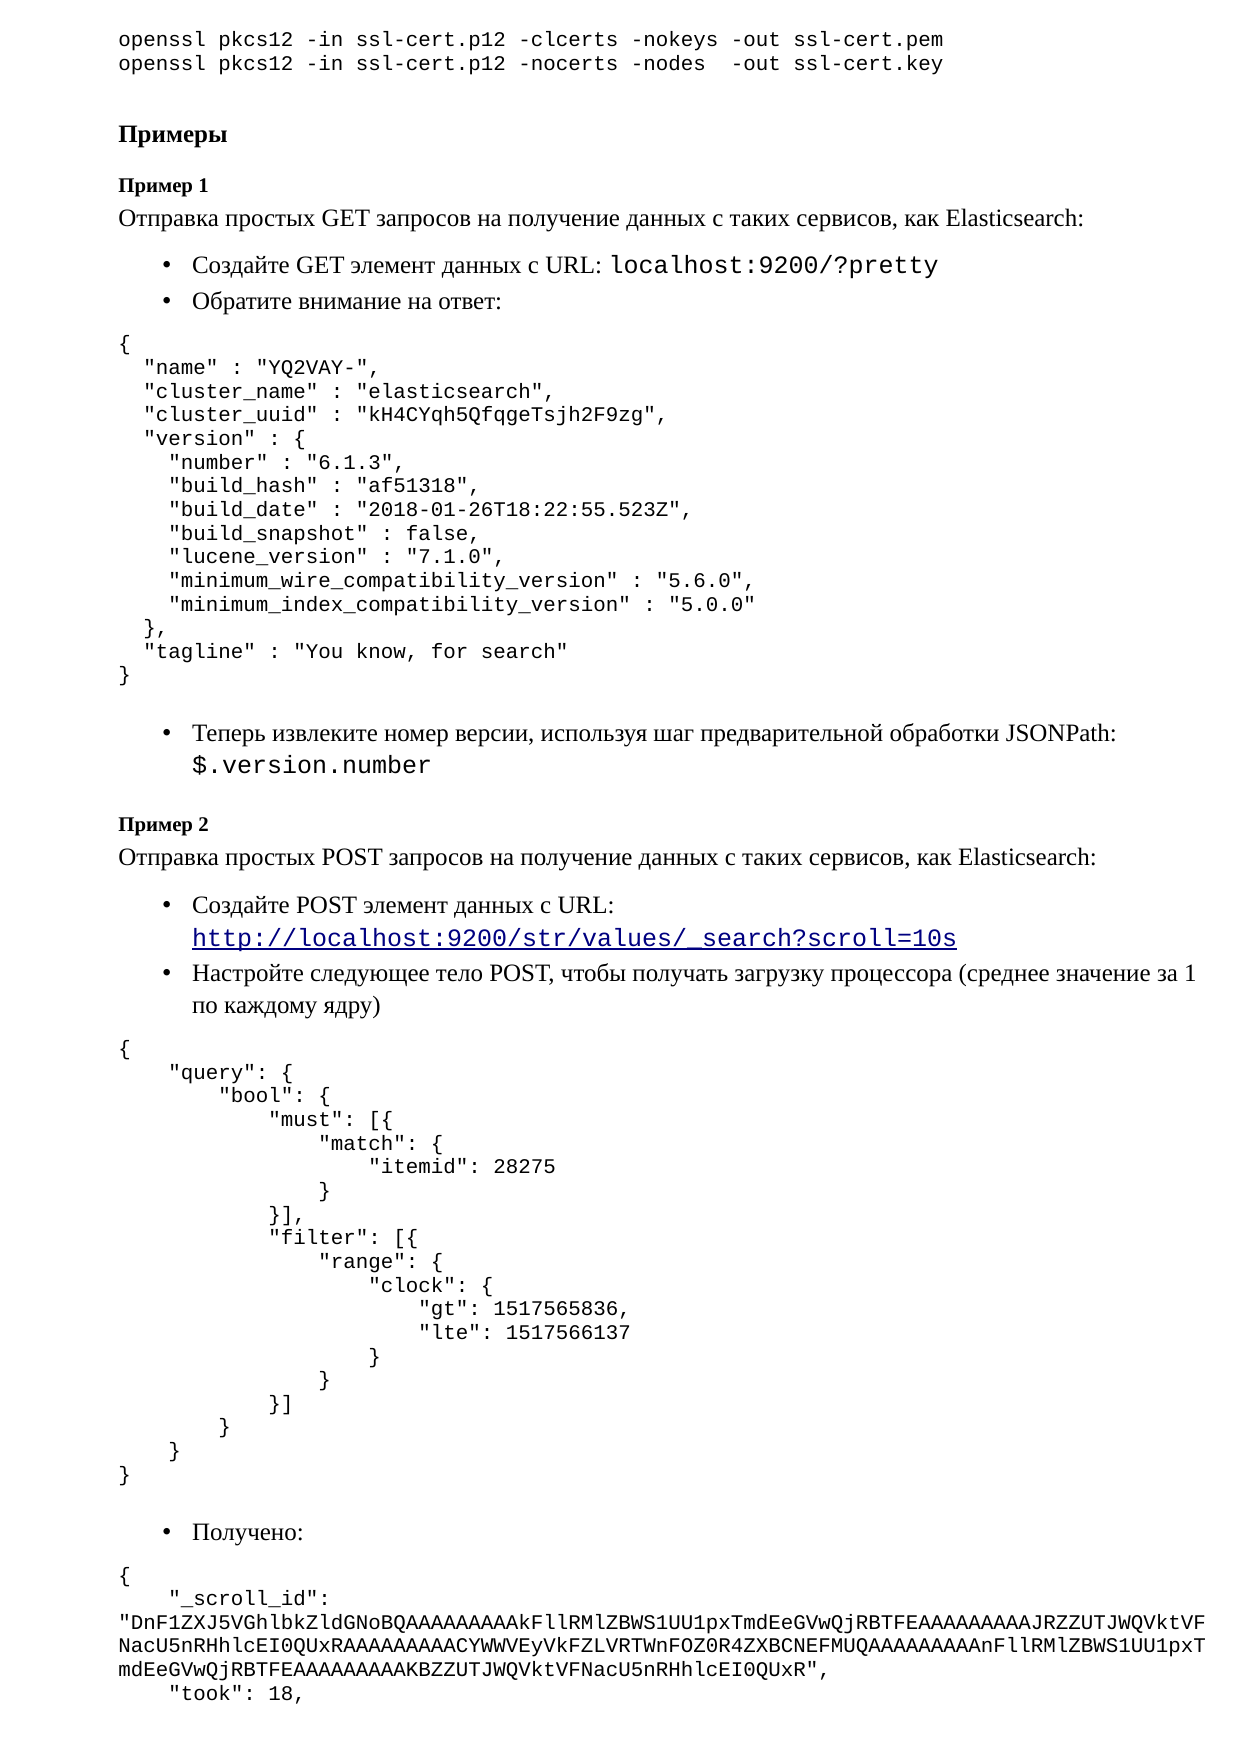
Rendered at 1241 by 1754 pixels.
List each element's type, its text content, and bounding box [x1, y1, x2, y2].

text { [118, 1564, 1211, 1588]
text "must": [{ [118, 1109, 1211, 1133]
text "build_date" : "2018-01-26T18:22:55.523Z", [118, 499, 1211, 523]
text openssl pkcs12 -in ssl-cert.p12 -clcerts -nokeys -out ssl-cert.pem [118, 29, 1211, 53]
list Создайте GET элемент данных с URL: localhost:9200/?pretty [162, 250, 1211, 281]
list Обратите внимание на ответ: [162, 286, 1211, 314]
text } [118, 1346, 1211, 1369]
text { [118, 1038, 1211, 1062]
text "number" : "6.1.3", [118, 452, 1211, 475]
text "name" : "YQ2VAY-", [118, 357, 1211, 381]
text }], [118, 1204, 1211, 1227]
text }, [118, 617, 1211, 641]
text { [118, 333, 1211, 357]
text "clock": { [118, 1275, 1211, 1298]
text } [118, 1417, 1211, 1440]
list Создайте POST элемент данных с URL: http://localhost:9200/str/values/_search?scroll=10s [162, 890, 1211, 953]
list Настройте следующее тело POST, чтобы получать загрузку процессора (среднее значение за 1 по каждому ядру) [162, 958, 1211, 1019]
text }] [118, 1393, 1211, 1417]
text "lte": 1517566137 [118, 1322, 1211, 1346]
text } [118, 664, 1211, 688]
text "range": { [118, 1251, 1211, 1275]
subtitle Пример 2 [118, 812, 1211, 836]
text "minimum_wire_compatibility_version" : "5.6.0", [118, 570, 1211, 593]
text "version" : { [118, 428, 1211, 452]
text } [118, 1464, 1211, 1487]
text } [118, 1180, 1211, 1204]
text "query": { [118, 1062, 1211, 1086]
subtitle Пример 1 [118, 172, 1211, 197]
text "tagline" : "You know, for search" [118, 641, 1211, 664]
text openssl pkcs12 -in ssl-cert.p12 -nocerts -nodes -out ssl-cert.key [118, 53, 1211, 77]
text "gt": 1517565836, [118, 1298, 1211, 1322]
text "_scroll_id": "DnF1ZXJ5VGhlbkZldGNoBQAAAAAAAAAkFllRMlZBWS1UU1pxTmdEeGVwQjRBTFEAAAAAAAAAJRZZUTJWQVktVFNacU5nRHhlcEI0QUxRAAAAAAAAACYWWVEyVkFZLVRTWnFOZ0R4ZXBCNEFMUQAAAAAAAAAnFllRMlZBWS1UU1pxTmdEeGVwQjRBTFEAAAAAAAAAKBZZUTJWQVktVFNacU5nRHhlcEI0QUxR", [118, 1588, 1211, 1683]
text "itemid": 28275 [118, 1156, 1211, 1180]
text "cluster_name" : "elasticsearch", [118, 381, 1211, 404]
text "match": { [118, 1133, 1211, 1156]
text "minimum_index_compatibility_version" : "5.0.0" [118, 593, 1211, 617]
list Получено: [162, 1517, 1211, 1546]
text "lucene_version" : "7.1.0", [118, 546, 1211, 570]
text "build_snapshot" : false, [118, 523, 1211, 546]
text Отправка простых GET запросов на получение данных с таких сервисов, как Elasticsearch: [118, 203, 1211, 232]
subtitle Примеры [118, 119, 1211, 147]
text } [118, 1369, 1211, 1393]
text } [118, 1440, 1211, 1464]
text Отправка простых POST запросов на получение данных с таких сервисов, как Elasticsearch: [118, 842, 1211, 871]
text "cluster_uuid" : "kH4CYqh5QfqgeTsjh2F9zg", [118, 404, 1211, 428]
text "bool": { [118, 1086, 1211, 1109]
text "filter": [{ [118, 1227, 1211, 1251]
text "took": 18, [118, 1683, 1211, 1706]
list Теперь извлеките номер версии, используя шаг предварительной обработки JSONPath: $.version.number [162, 718, 1211, 781]
text "build_hash" : "af51318", [118, 475, 1211, 499]
